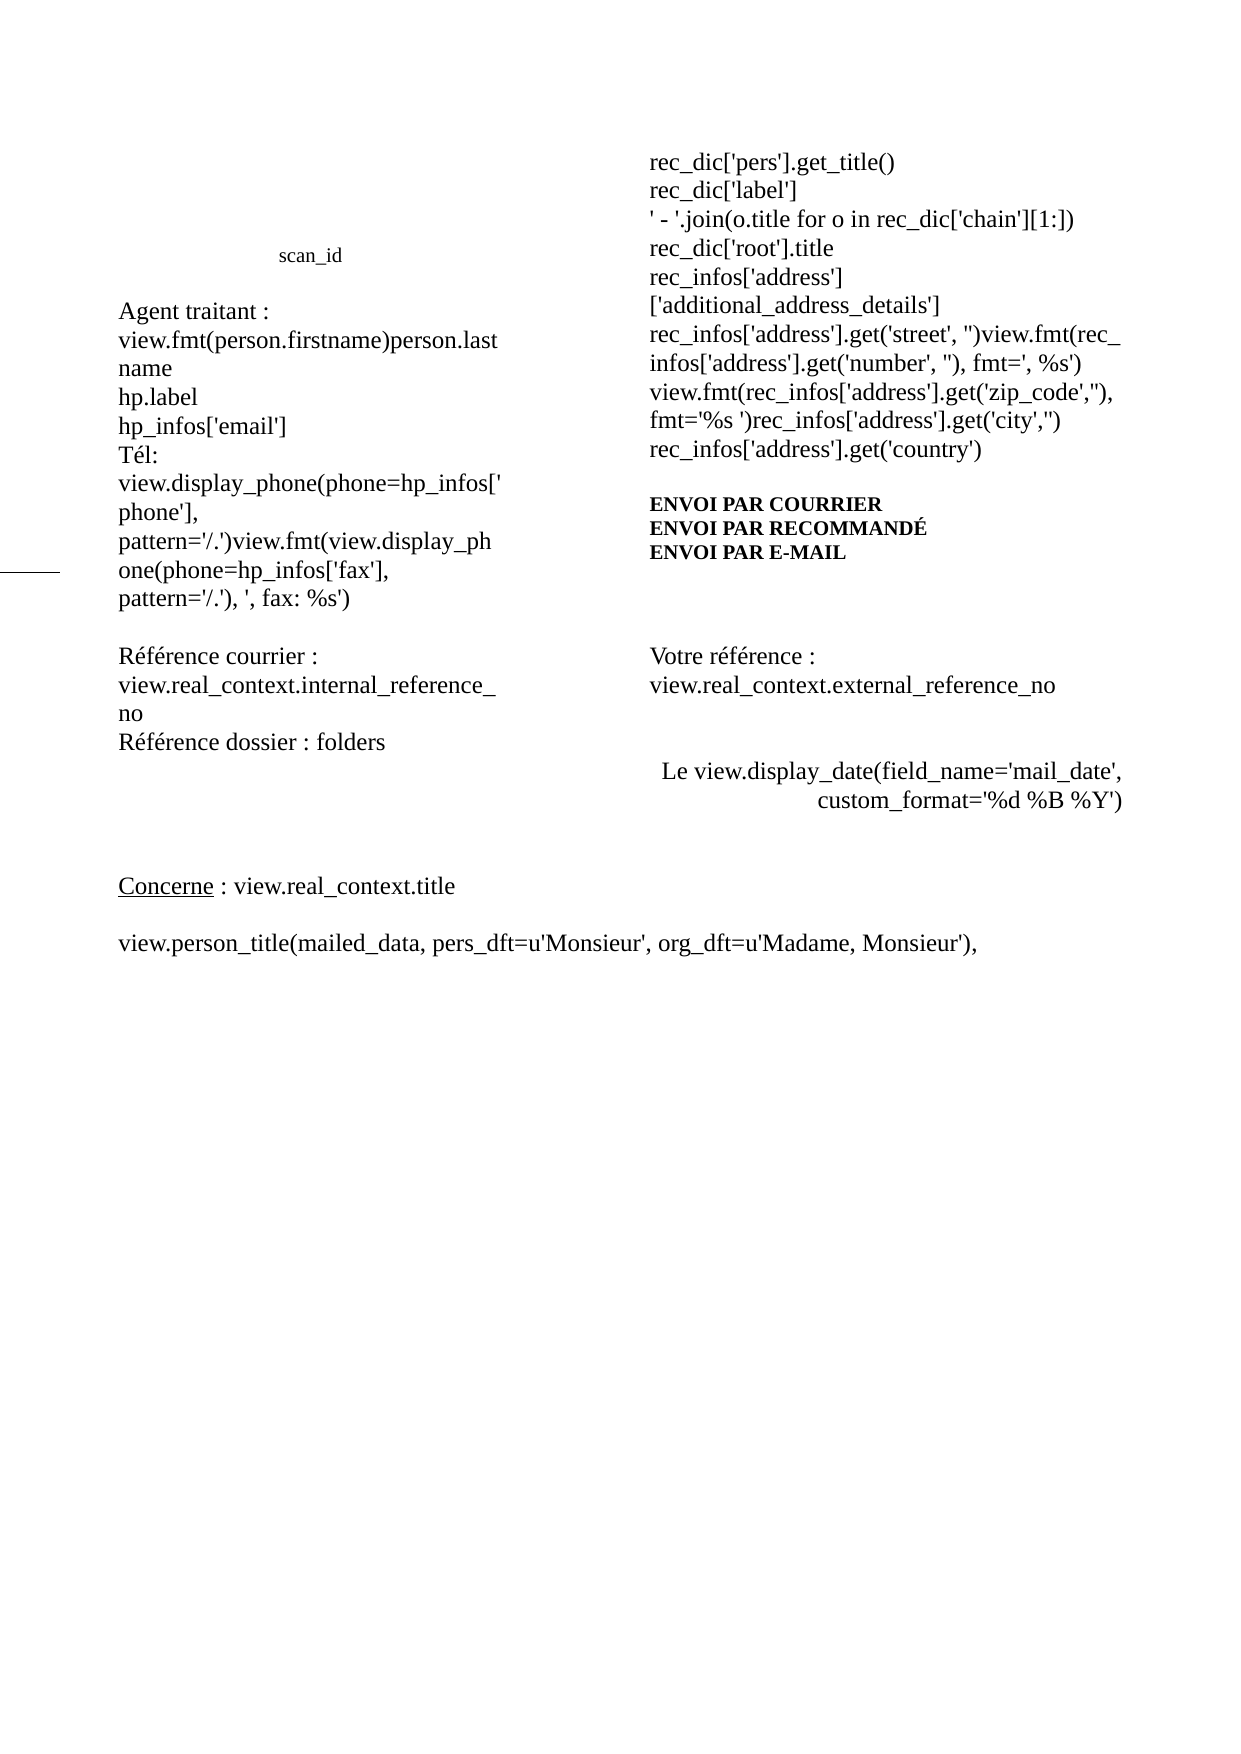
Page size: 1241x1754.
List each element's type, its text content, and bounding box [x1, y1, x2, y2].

table_cell [503, 641, 649, 756]
table_cell Référence courrier : view.real_context.internal_reference_no Référence dossier : folders [118, 641, 502, 756]
table_cell [118, 612, 502, 641]
table_cell [503, 612, 649, 641]
table_cell Le view.display_date(field_name='mail_date', custom_format='%d %B %Y') [649, 756, 1122, 813]
text view.person_title(mailed_data, pers_dft=u'Monsieur', org_dft=u'Madame, Monsieur'), [118, 928, 1122, 957]
table_header rec_dic['pers'].get_title() rec_dic['label'] ' - '.join(o.title for o in rec_dic['chain'][1:]) rec_dic['root'].title rec_infos['address']['additional_address_details'] rec_infos['address'].get('street', '')view.fmt(rec_infos['address'].get('number', ''), fmt=', %s') view.fmt(rec_infos['address'].get('zip_code',''), fmt='%s ')rec_infos['address'].get('city','') rec_infos['address'].get('country') ENVOI PAR COURRIER ENVOI PAR RECOMMANDÉ ENVOI PAR E-MAIL [649, 118, 1122, 612]
text Concerne : view.real_context.title [118, 871, 1122, 900]
table_cell Votre référence : view.real_context.external_reference_no [649, 641, 1122, 756]
table_cell [118, 756, 502, 813]
table_header scan_id Agent traitant : view.fmt(person.firstname)person.lastname hp.label hp_infos['email'] Tél: view.display_phone(phone=hp_infos['phone'], pattern='/.')view.fmt(view.display_phone(phone=hp_infos['fax'], pattern='/.'), ', fax: %s') [118, 118, 502, 612]
table_header [503, 118, 649, 612]
table_cell [649, 612, 1122, 641]
table_cell [503, 756, 649, 813]
